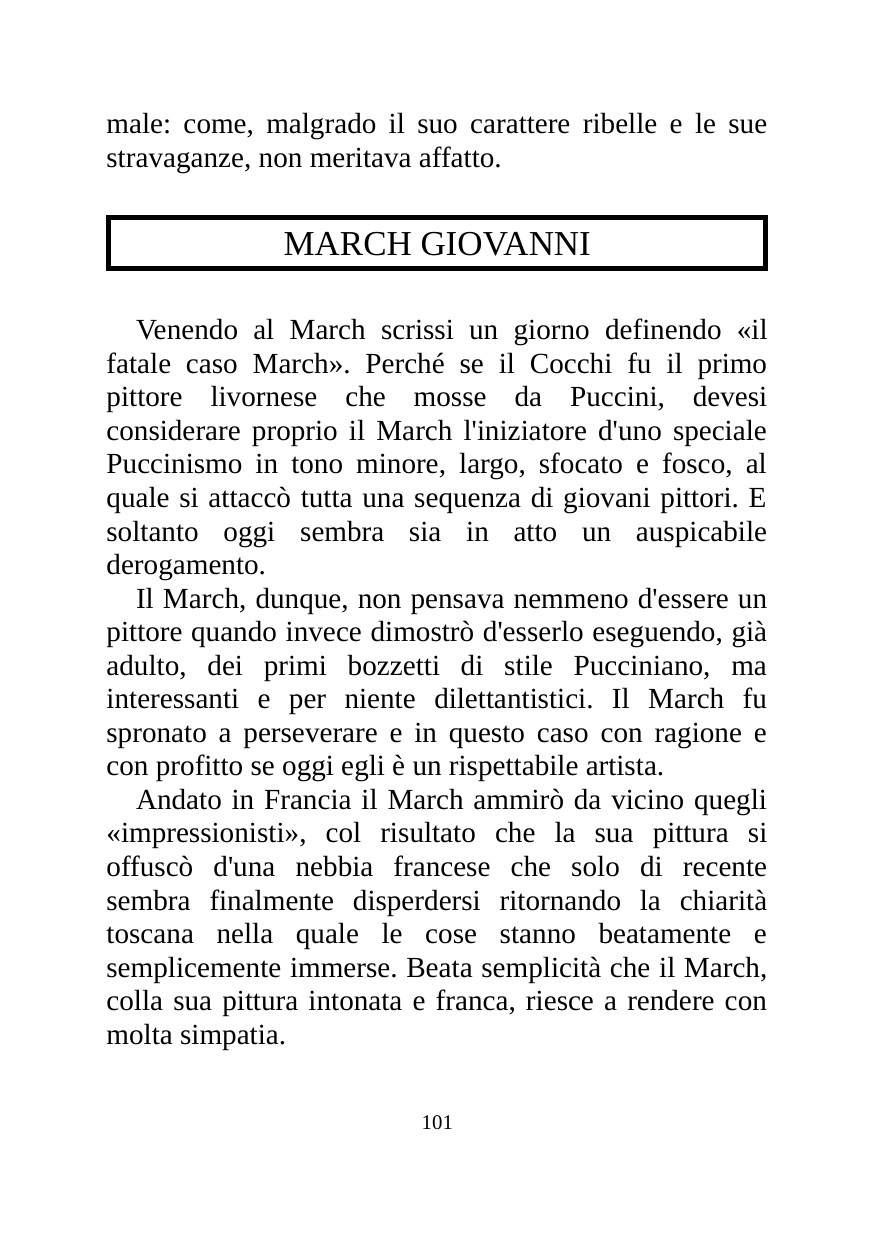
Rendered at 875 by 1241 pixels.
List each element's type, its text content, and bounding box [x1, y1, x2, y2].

text Venendo al March scrissi un giorno definendo «il fatale caso March». Perché se il Cocchi fu il primo pittore livornese che mosse da Puccini, devesi considerare proprio il March l'iniziatore d'uno speciale Puccinismo in tono minore, largo, sfocato e fosco, al quale si attaccò tutta una sequenza di giovani pittori. E soltanto oggi sembra sia in atto un auspicabile derogamento. [106, 312, 768, 581]
text Andato in Francia il March ammirò da vicino quegli «impressionisti», col risultato che la sua pittura si offuscò d'una nebbia francese che solo di recente sembra finalmente disperdersi ritornando la chiarità toscana nella quale le cose stanno beatamente e semplicemente immerse. Beata semplicità che il March, colla sua pittura intonata e franca, riesce a rendere con molta simpatia. [106, 782, 768, 1050]
text male: come, malgrado il suo carattere ribelle e le sue stravaganze, non meritava affatto. [106, 106, 768, 173]
subtitle MARCH GIOVANNI [111, 220, 763, 266]
text Il March, dunque, non pensava nemmeno d'essere un pittore quando invece dimostrò d'esserlo eseguendo, già adulto, dei primi bozzetti di stile Pucciniano, ma interessanti e per niente dilettantistici. Il March fu spronato a perseverare e in questo caso con ragione e con profitto se oggi egli è un rispettabile artista. [106, 581, 768, 782]
